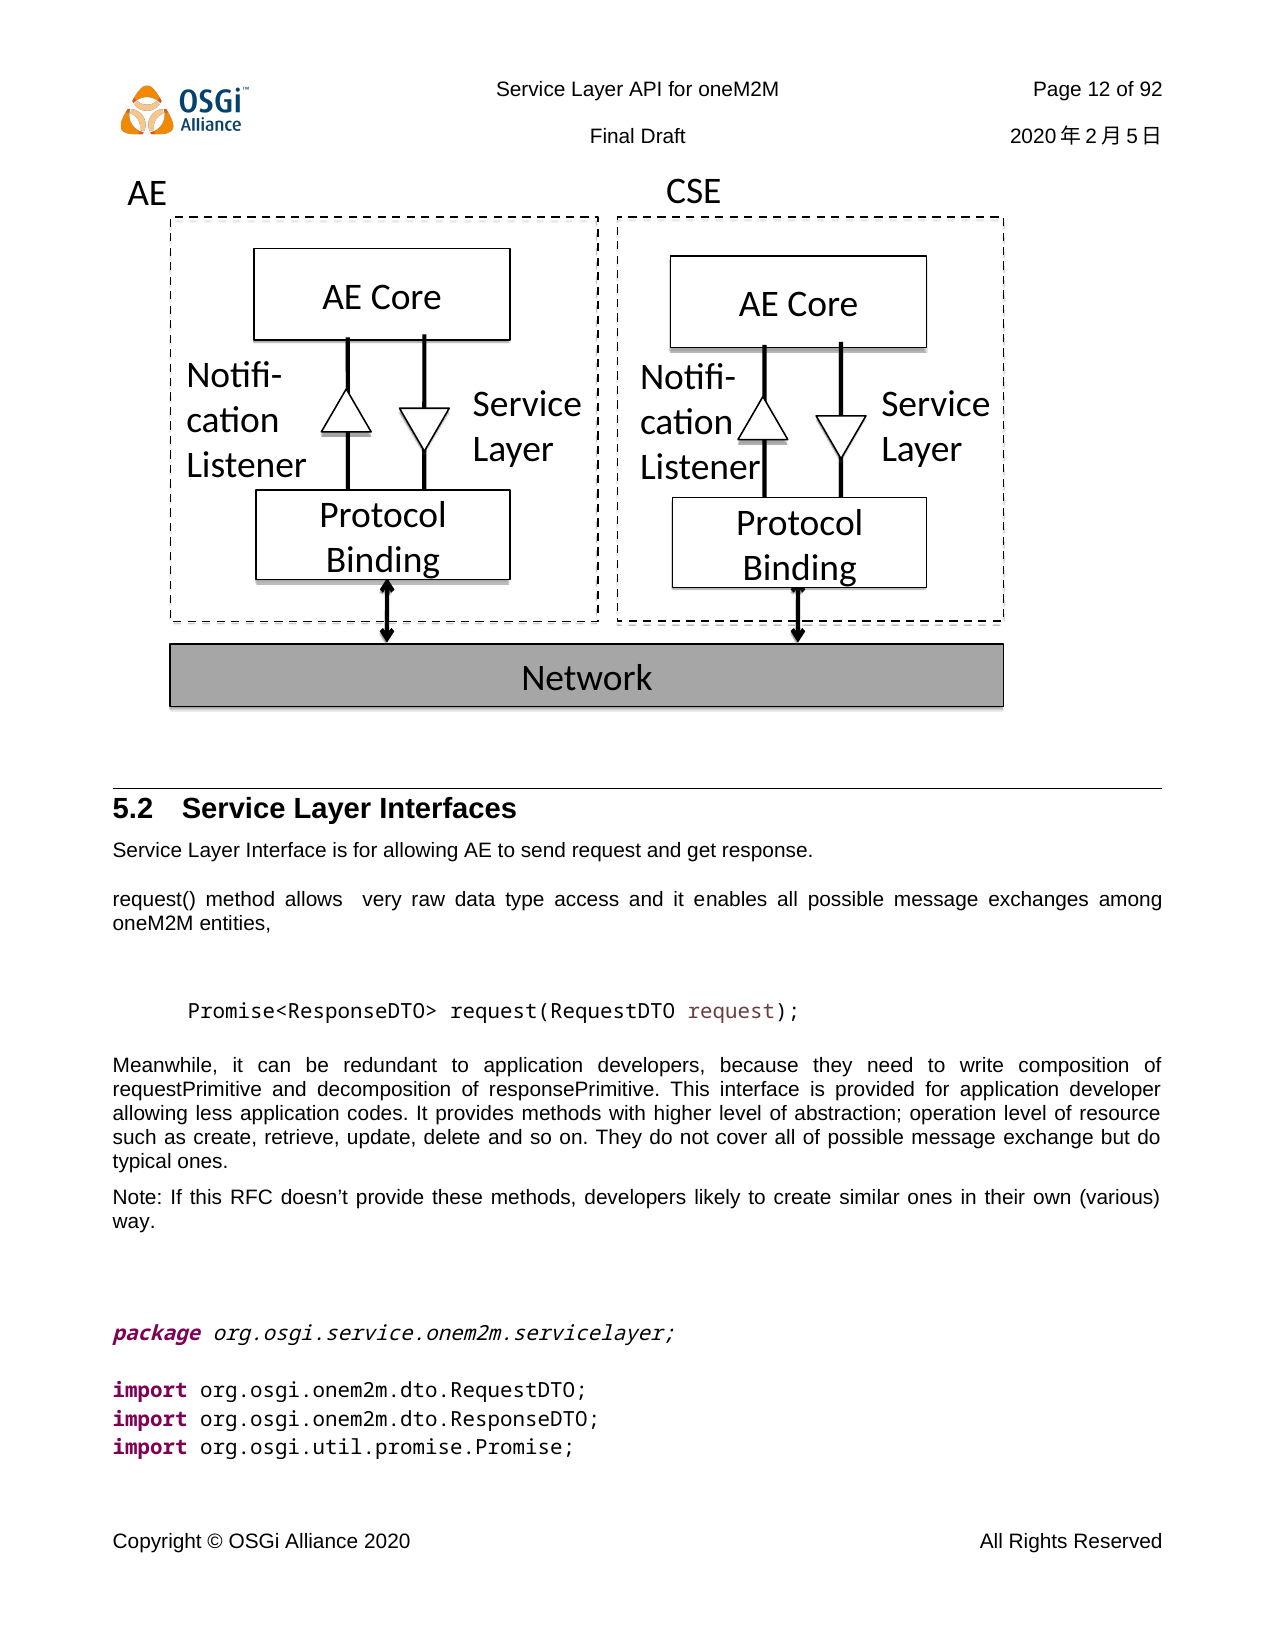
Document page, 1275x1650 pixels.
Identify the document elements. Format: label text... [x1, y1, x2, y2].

text import org.osgi.onem2m.dto.RequestDTO; [112, 1375, 1162, 1404]
text import org.osgi.util.promise.Promise; [112, 1432, 1162, 1461]
text Promise<ResponseDTO> request(RequestDTO request); [112, 996, 1162, 1024]
text package org.osgi.service.onem2m.servicelayer; [112, 1318, 1162, 1347]
subtitle Service Layer Interfaces [112, 789, 1162, 825]
picture [113, 78, 257, 142]
text Service Layer Interface is for allowing AE to send request and get response. [112, 837, 1162, 861]
text request() method allows very raw data type access and it enables all possible message exchanges among oneM2M entities, [112, 886, 1162, 934]
text Note: If this RFC doesn’t provide these methods, developers likely to create similar ones in their own (various) way. [112, 1185, 1162, 1233]
text Meanwhile, it can be redundant to application developers, because they need to write composition of requestPrimitive and decomposition of responsePrimitive. This interface is provided for application developer allowing less application codes. It provides methods with higher level of abstraction; operation level of resource such as create, retrieve, update, delete and so on. They do not cover all of possible message exchange but do typical ones. [112, 1053, 1162, 1172]
text import org.osgi.onem2m.dto.ResponseDTO; [112, 1404, 1162, 1432]
